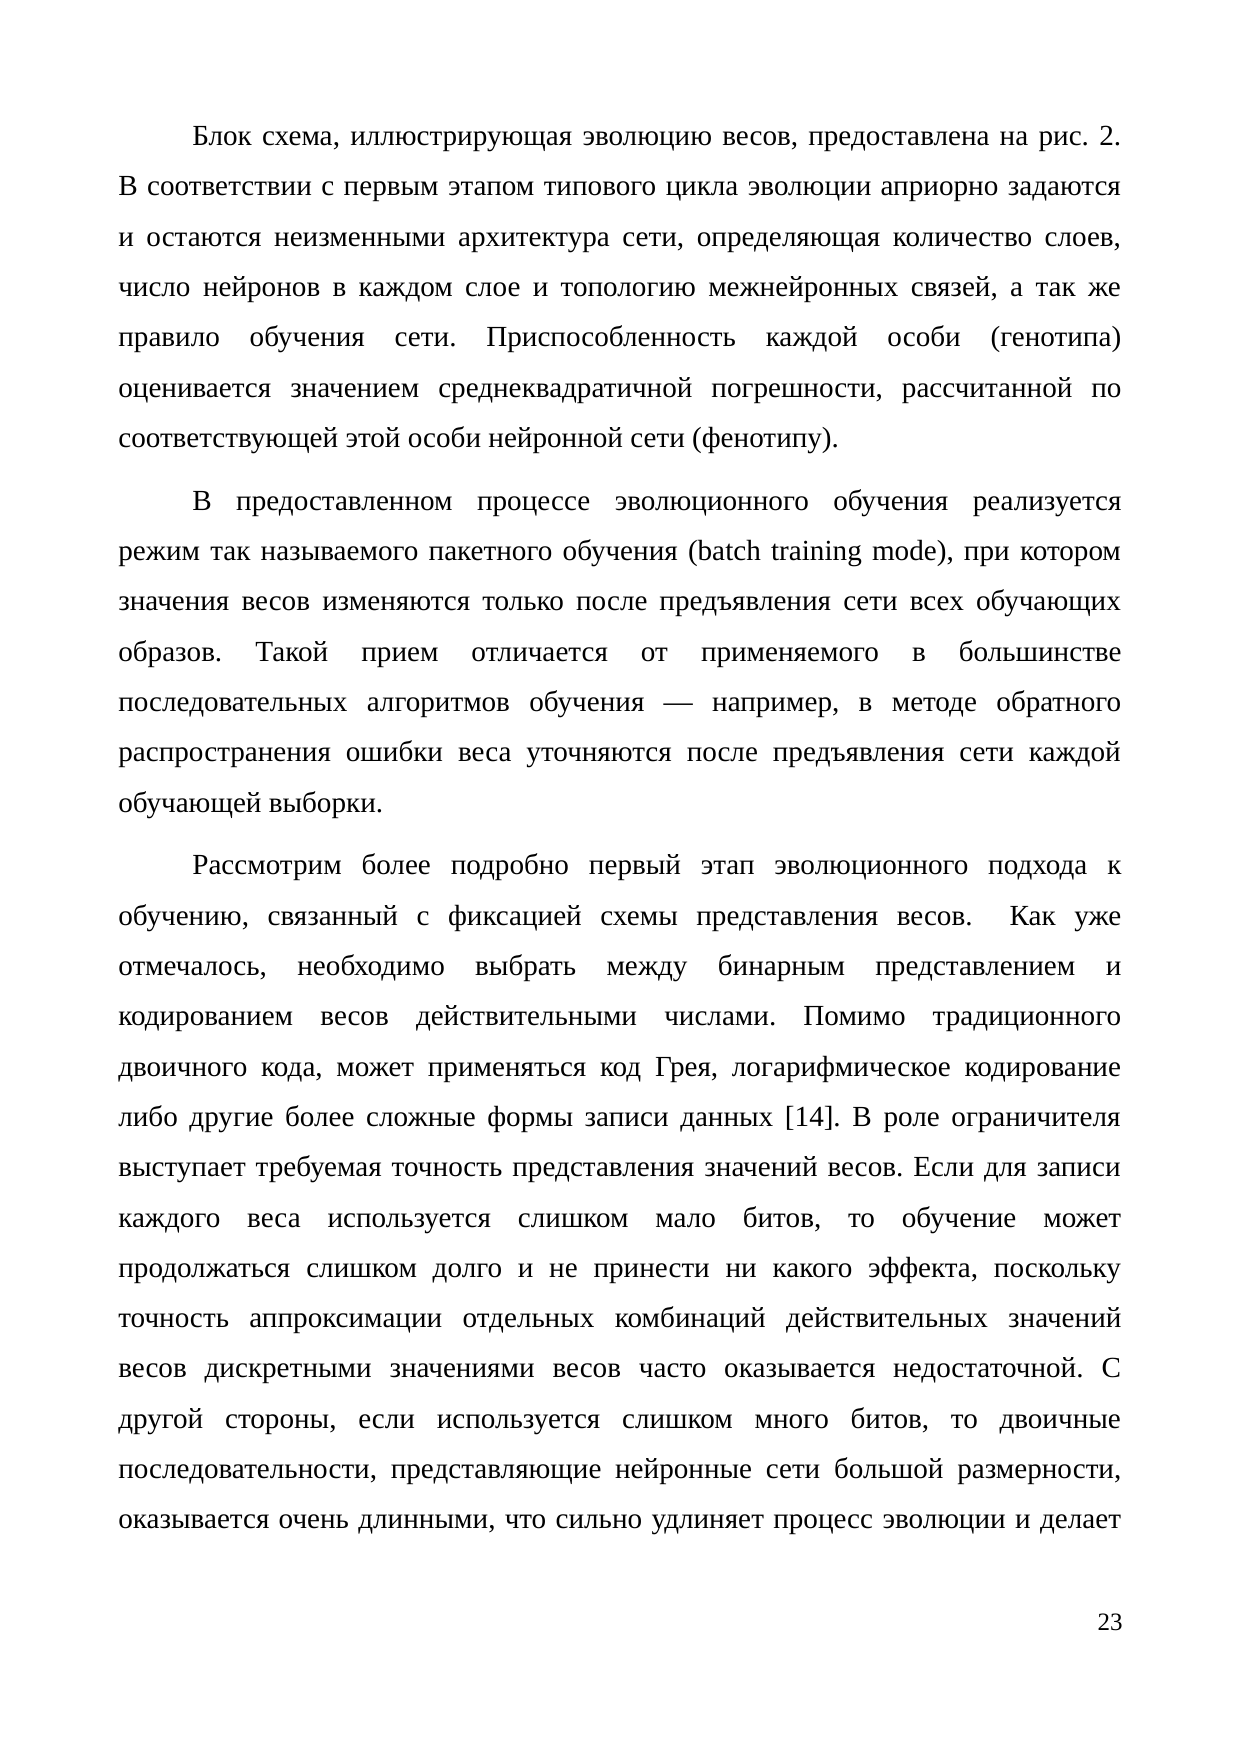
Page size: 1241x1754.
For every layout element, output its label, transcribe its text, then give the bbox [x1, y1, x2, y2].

text Блок схема, иллюстрирующая эволюцию весов, предоставлена на рис. 2. В соответствии с первым этапом типового цикла эволюции априорно задаются и остаются неизменными архитектура сети, определяющая количество слоев, число нейронов в каждом слое и топологию межнейронных связей, а так же правило обучения сети. Приспособленность каждой особи (генотипа) оценивается значением среднеквадратичной погрешности, рассчитанной по соответствующей этой особи нейронной сети (фенотипу). [118, 118, 1122, 453]
text Рассмотрим более подробно первый этап эволюционного подхода к обучению, связанный с фиксацией схемы представления весов. Как уже отмечалось, необходимо выбрать между бинарным представлением и кодированием весов действительными числами. Помимо традиционного двоичного кода, может применяться код Грея, логарифмическое кодирование либо другие более сложные формы записи данных [14]. В роле ограничителя выступает требуемая точность представления значений весов. Если для записи каждого веса используется слишком мало битов, то обучение может продолжаться слишком долго и не принести ни какого эффекта, поскольку точность аппроксимации отдельных комбинаций действительных значений весов дискретными значениями весов часто оказывается недостаточной. С другой стороны, если используется слишком много битов, то двоичные последовательности, представляющие нейронные сети большой размерности, оказывается очень длинными, что сильно удлиняет процесс эволюции и делает [118, 847, 1122, 1535]
text В предоставленном процессе эволюционного обучения реализуется режим так называемого пакетного обучения (batch training mode), при котором значения весов изменяются только после предъявления сети всех обучающих образов. Такой прием отличается от применяемого в большинстве последовательных алгоритмов обучения — например, в методе обратного распространения ошибки веса уточняются после предъявления сети каждой обучающей выборки. [118, 483, 1122, 818]
